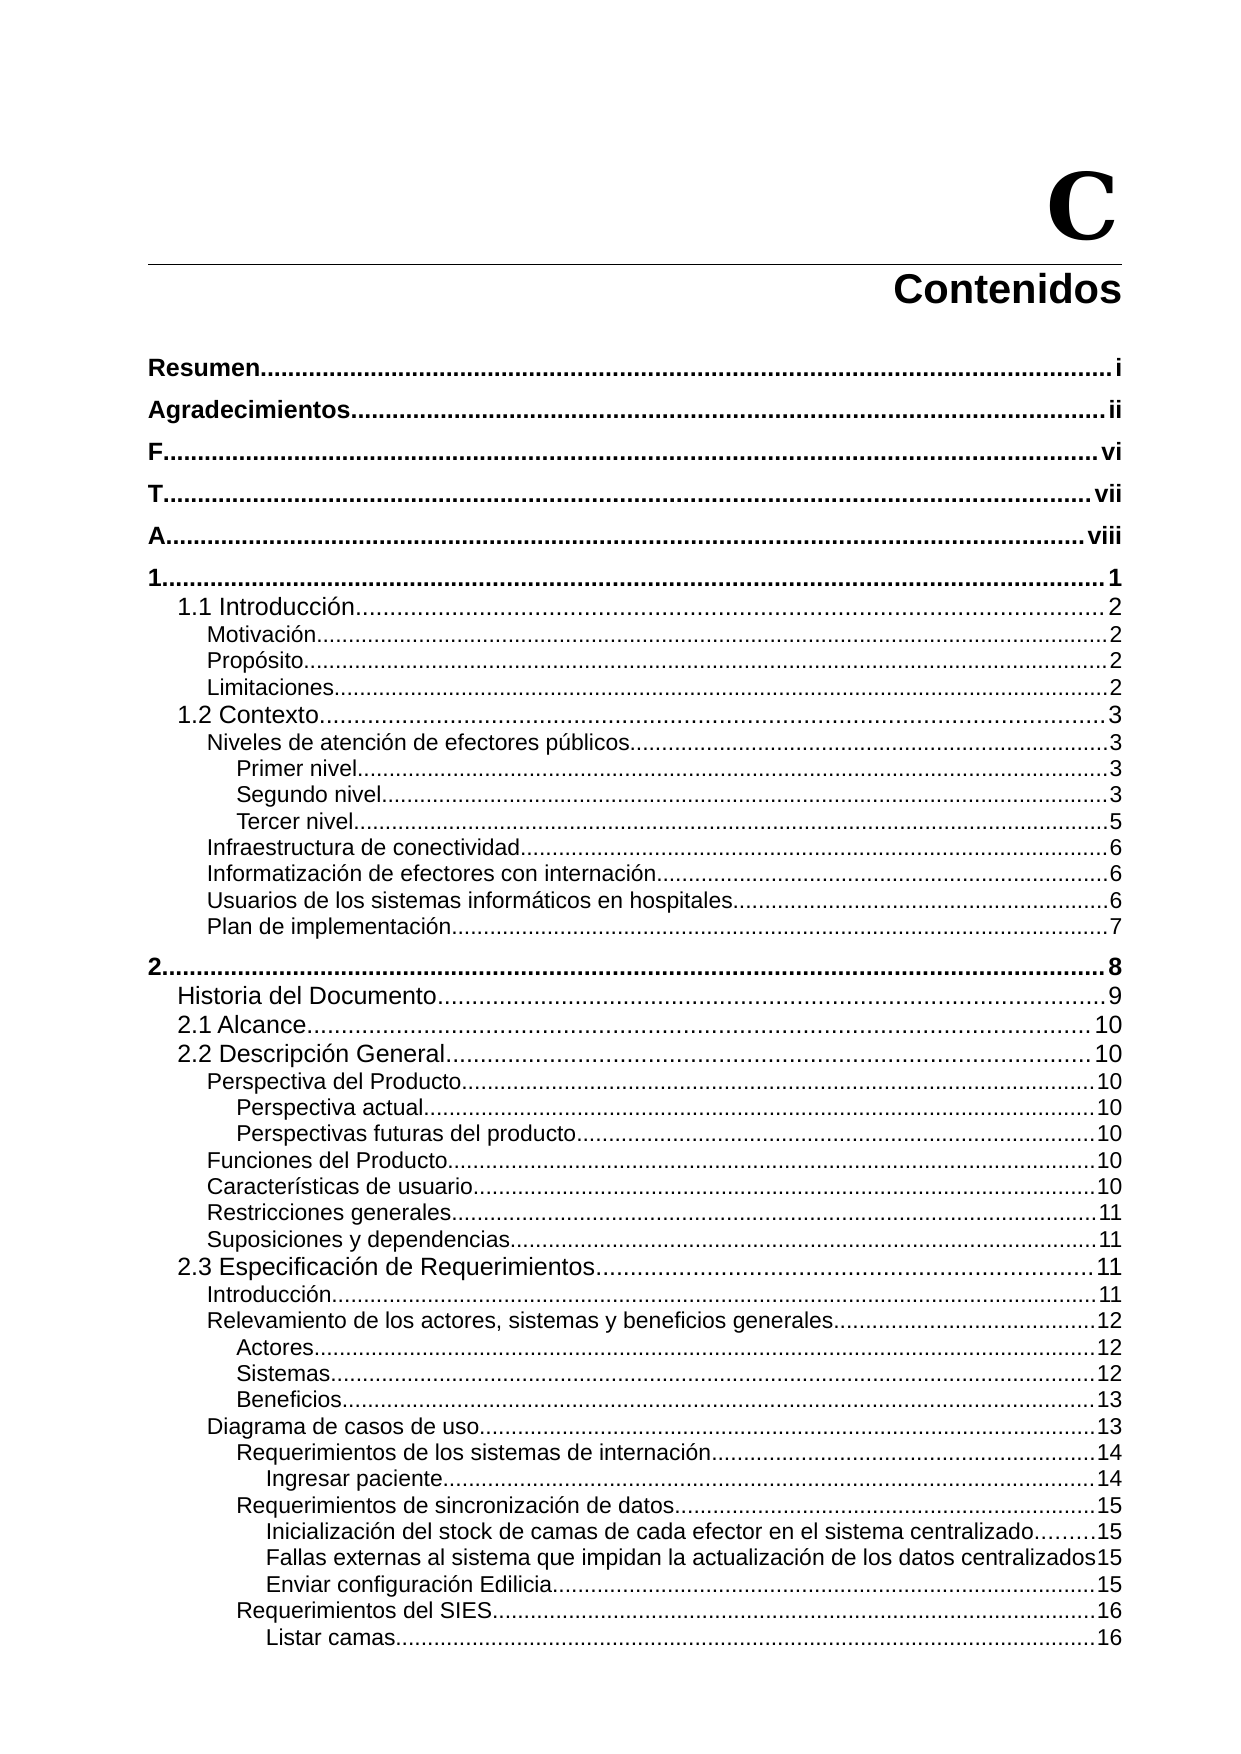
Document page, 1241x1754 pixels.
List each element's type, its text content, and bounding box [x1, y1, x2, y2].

text Perspectivas futuras del producto 10 [236, 1120, 1122, 1147]
text Contenidos [148, 265, 1122, 312]
text Perspectiva del Producto 10 [207, 1068, 1122, 1094]
text Plan de implementación 7 [207, 913, 1122, 939]
text Listar camas 16 [266, 1623, 1122, 1650]
text Perspectiva actual 10 [236, 1094, 1122, 1120]
text 1.2 Contexto 3 [177, 700, 1122, 729]
text Relevamiento de los actores, sistemas y beneficios generales 12 [207, 1307, 1122, 1333]
text Usuarios de los sistemas informáticos en hospitales 6 [207, 887, 1122, 913]
text Historia del Documento 9 [177, 981, 1122, 1010]
text Resumen i [148, 353, 1122, 383]
text Tercer nivel 5 [236, 808, 1122, 834]
text Agradecimientos ii [148, 395, 1122, 424]
subtitle C [148, 151, 1122, 264]
text Fallas externas al sistema que impidan la actualización de los datos centralizados 15 [266, 1544, 1122, 1571]
text Diagrama de casos de uso 13 [207, 1413, 1122, 1439]
text T vii [148, 479, 1122, 508]
text Ingresar paciente 14 [266, 1465, 1122, 1492]
text 2.3 Especificación de Requerimientos 11 [177, 1252, 1122, 1281]
text Características de usuario 10 [207, 1173, 1122, 1199]
text Actores 12 [236, 1333, 1122, 1360]
text 1 1 [148, 563, 1122, 592]
text Introducción 11 [207, 1281, 1122, 1307]
text 2 8 [148, 952, 1122, 981]
text Requerimientos de los sistemas de internación 14 [236, 1439, 1122, 1465]
text Beneficios 13 [236, 1386, 1122, 1413]
text Motivación 2 [207, 621, 1122, 647]
text F vi [148, 437, 1122, 466]
text 2.2 Descripción General 10 [177, 1039, 1122, 1068]
text Requerimientos del SIES 16 [236, 1597, 1122, 1623]
text Funciones del Producto 10 [207, 1147, 1122, 1173]
text Limitaciones 2 [207, 673, 1122, 700]
text 2.1 Alcance 10 [177, 1010, 1122, 1039]
text Niveles de atención de efectores públicos 3 [207, 729, 1122, 755]
text Restricciones generales 11 [207, 1199, 1122, 1226]
text 1.1 Introducción 2 [177, 592, 1122, 621]
text Propósito 2 [207, 647, 1122, 673]
text Informatización de efectores con internación 6 [207, 860, 1122, 887]
text Primer nivel 3 [236, 755, 1122, 781]
text Infraestructura de conectividad 6 [207, 834, 1122, 860]
text Inicialización del stock de camas de cada efector en el sistema centralizado 15 [266, 1518, 1122, 1544]
text Segundo nivel 3 [236, 781, 1122, 808]
text A viii [148, 521, 1122, 550]
text Requerimientos de sincronización de datos 15 [236, 1492, 1122, 1518]
text Sistemas 12 [236, 1360, 1122, 1386]
text Enviar configuración Edilicia 15 [266, 1571, 1122, 1597]
text Suposiciones y dependencias 11 [207, 1226, 1122, 1252]
